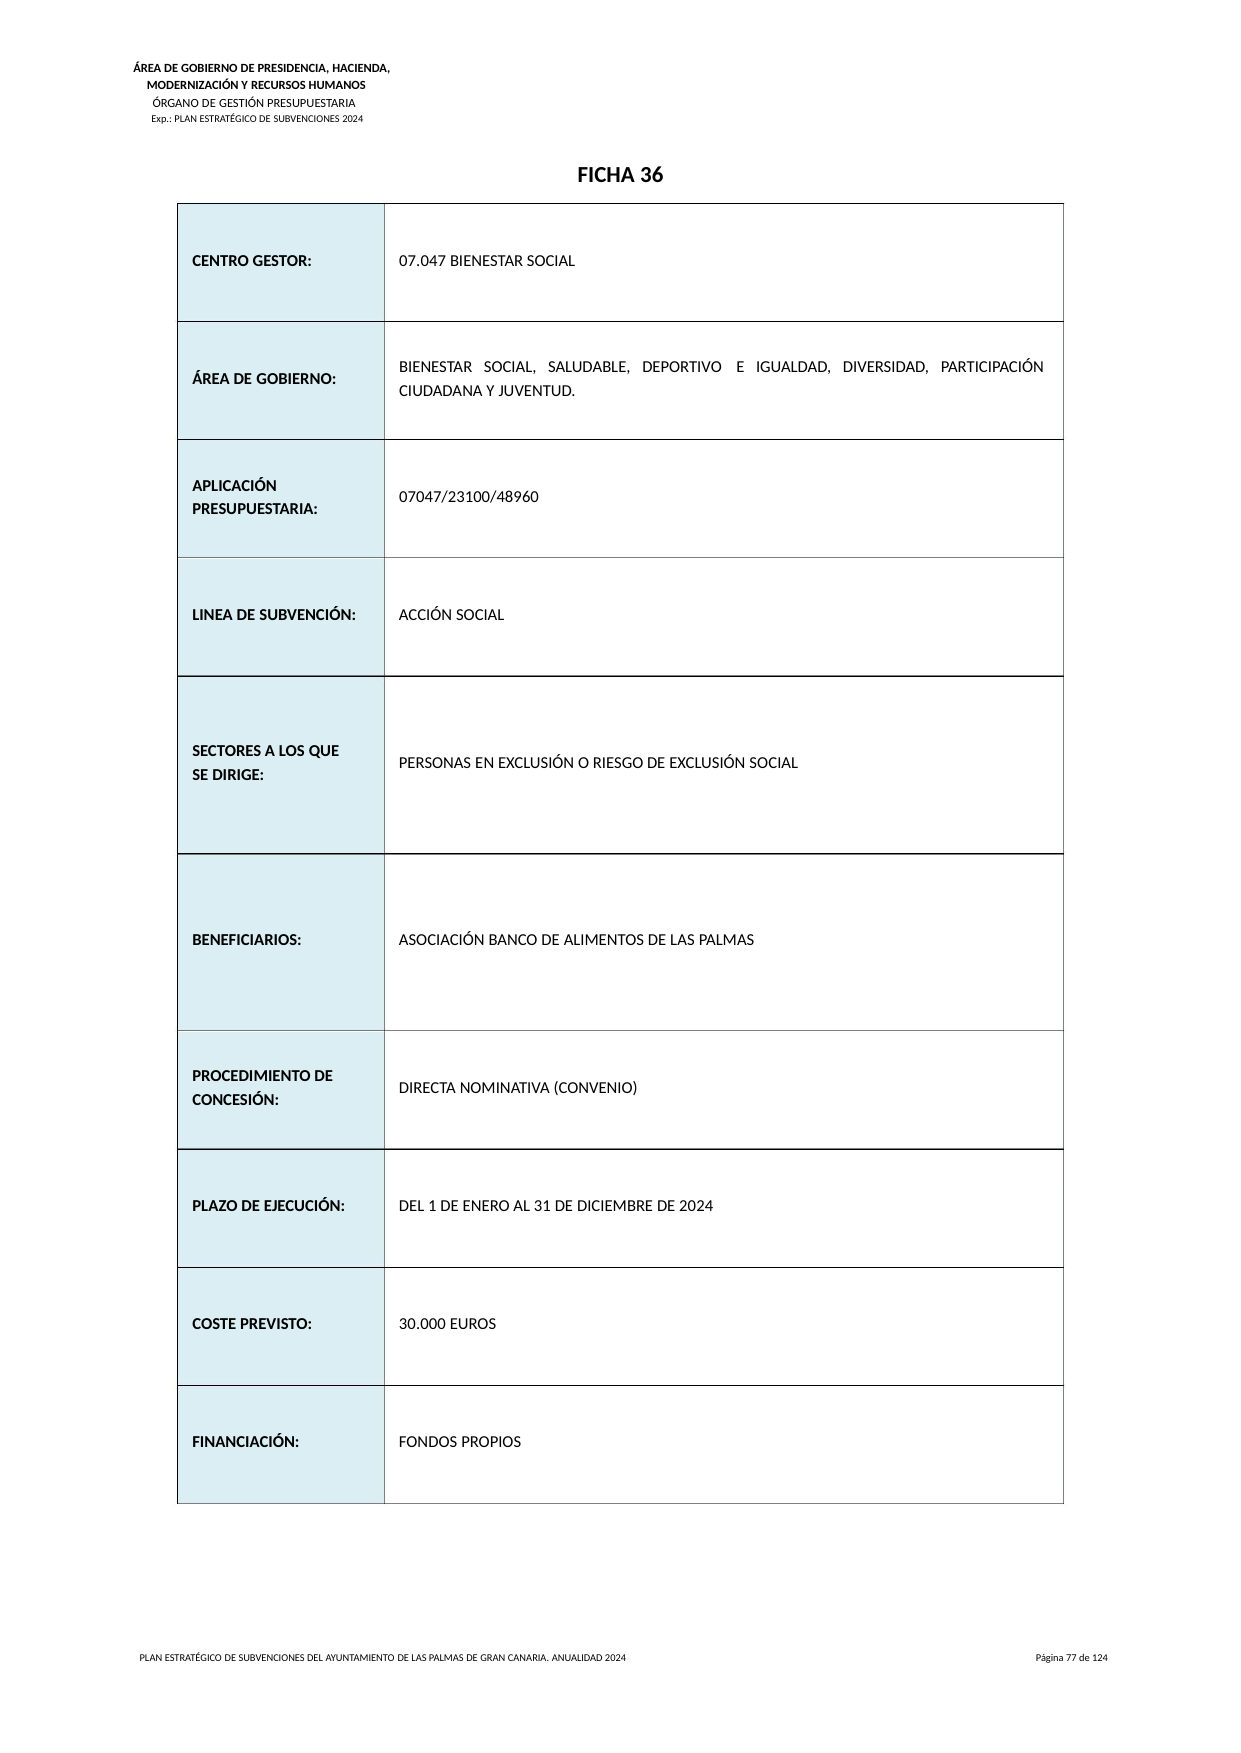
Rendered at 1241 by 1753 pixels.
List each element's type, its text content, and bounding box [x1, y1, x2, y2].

text CIUDADANA Y JUVENTUD. [399, 380, 750, 401]
text PRESUPUESTARIA: [192, 498, 345, 518]
text PROCEDIMIENTO DE [192, 1065, 359, 1086]
text APLICACIÓN [192, 475, 345, 495]
text BIENESTAR SOCIAL, SALUDABLE, DEPORTIVO [399, 357, 736, 377]
text E IGUALDAD, DIVERSIDAD, PARTICIPACIÓN [736, 357, 1074, 377]
text PERSONAS EN EXCLUSIÓN O RIESGO DE EXCLUSIÓN SOCIAL [399, 752, 825, 773]
text FONDOS PROPIOS [399, 1431, 546, 1452]
text 0 [399, 486, 407, 501]
text 7047/23100/48960 [407, 486, 564, 507]
text 0 [399, 498, 407, 507]
text CONCESIÓN: [192, 1089, 359, 1109]
text SECTORES A LOS QUE [192, 741, 365, 761]
text CENTRO GESTOR: [192, 250, 338, 271]
text 30.000 EUROS [399, 1313, 738, 1334]
text FICHA 36 [577, 160, 688, 188]
text MODERNIZACIÓN Y RECURSOS HUMANOS [147, 77, 415, 93]
text PLAZO DE EJECUCIÓN: [192, 1195, 370, 1216]
text PLAN ESTRATÉGICO DE SUBVENCIONES DEL AYUNTAMIENTO DE LAS PALMAS DE GRAN CANARIA. ANUALIDAD 2024 [139, 1652, 653, 1664]
text SE DIRIGE: [192, 764, 365, 784]
text ÁREA DE GOBIERNO DE PRESIDENCIA, HACIENDA, [133, 60, 415, 75]
text ÁREA DE GOBIERNO: [192, 368, 361, 389]
text LINEA DE SUBVENCIÓN: [192, 604, 381, 625]
text ÓRGANO DE GESTIÓN PRESUPUESTARIA [152, 95, 415, 110]
text ACCIÓN SOCIAL [399, 604, 529, 625]
text DEL 1 DE ENERO AL 31 DE DICIEMBRE DE 2024 [399, 1195, 738, 1216]
text COSTE PREVISTO: [192, 1313, 370, 1334]
text ASOCIACIÓN BANCO DE ALIMENTOS DE LAS PALMAS [399, 929, 781, 950]
text 07.047 BIENESTAR SOCIAL [399, 250, 602, 271]
text Exp.: PLAN ESTRATÉGICO DE SUBVENCIONES 2024 [151, 112, 415, 125]
text FINANCIACIÓN: [192, 1431, 370, 1452]
text DIRECTA NOMINATIVA (CONVENIO) [399, 1077, 738, 1097]
text BENEFICIARIOS: [192, 929, 327, 950]
picture [174, 200, 1066, 1506]
text Página 77 de 124 [1036, 1652, 1123, 1664]
